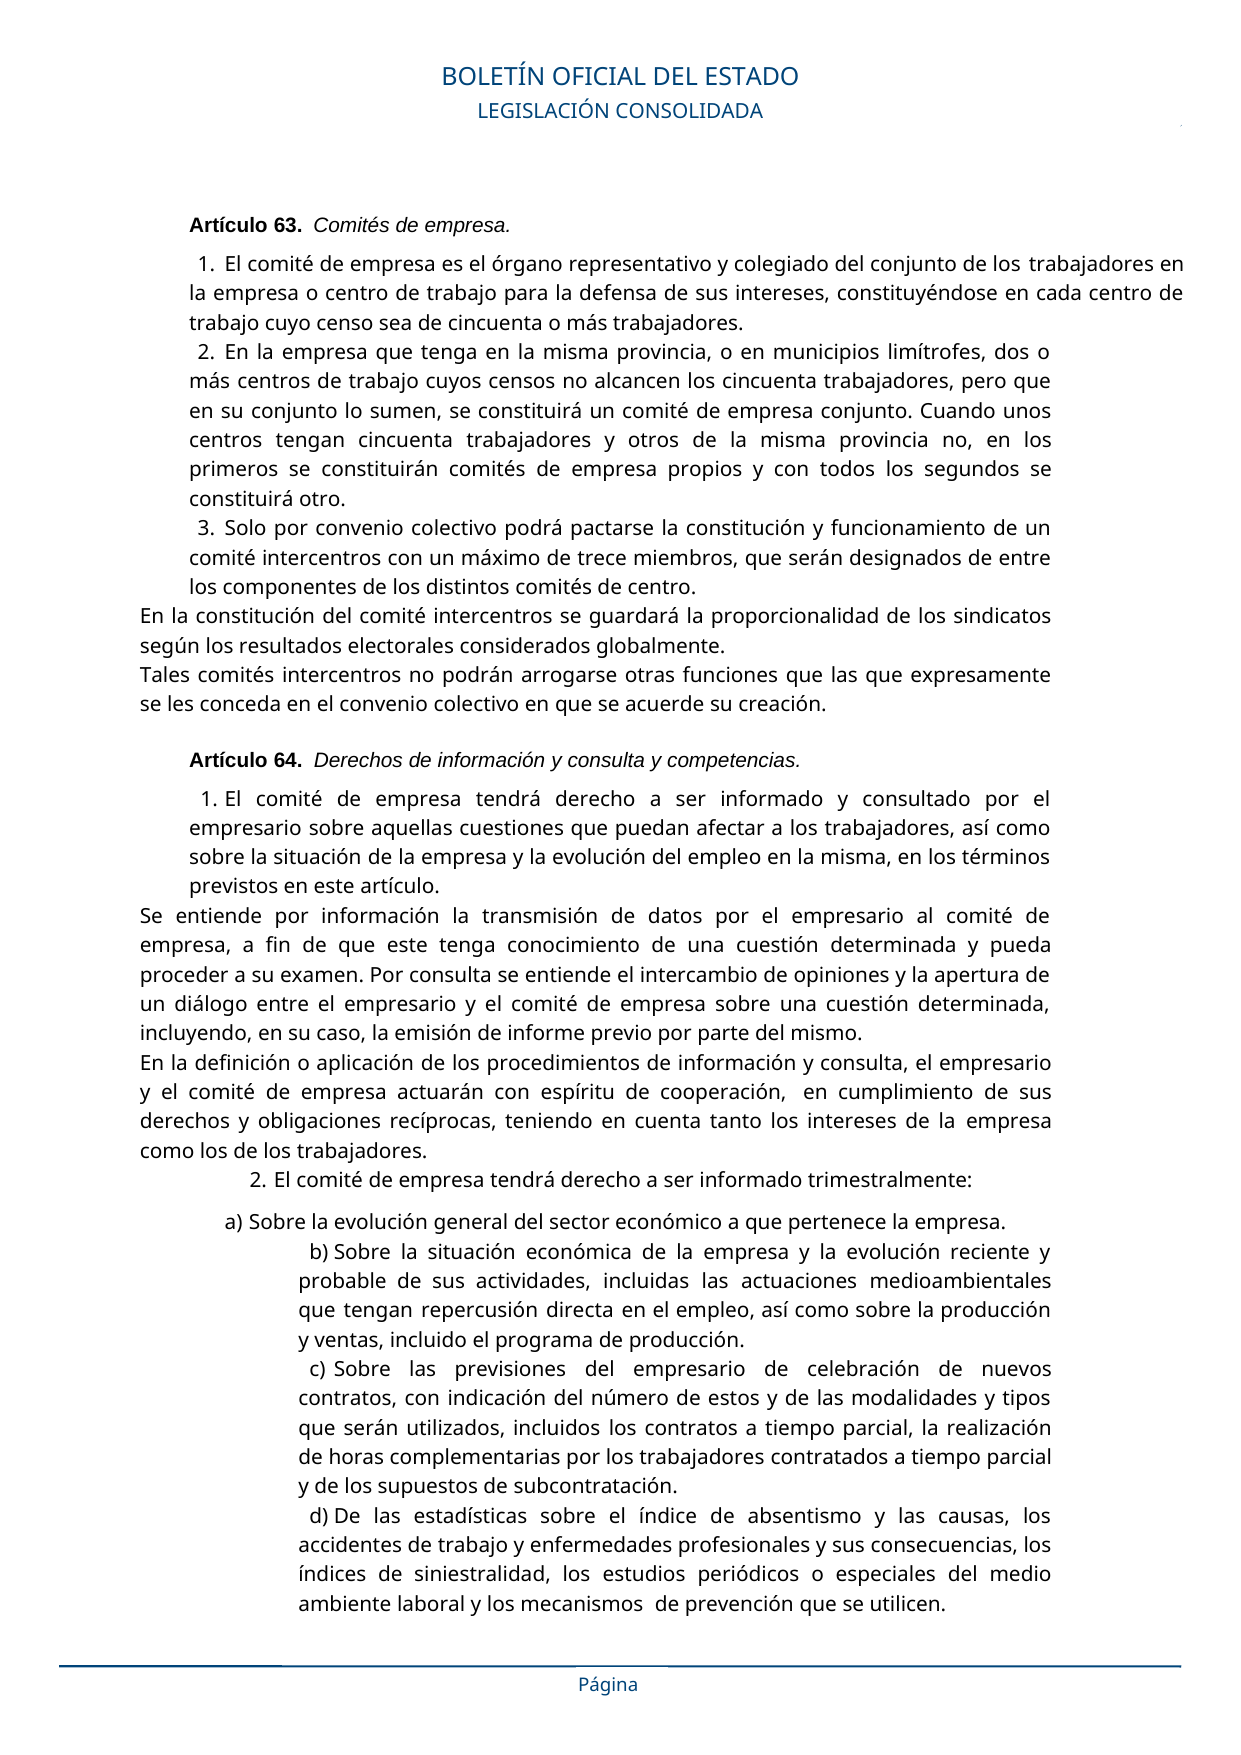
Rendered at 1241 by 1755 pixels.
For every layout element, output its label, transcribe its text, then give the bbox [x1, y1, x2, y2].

text En la constitución del comité intercentros se guardará la proporcionalidad de los sindicatos según los resultados electorales considerados globalmente. [139, 601, 1052, 659]
list El comité de empresa tendrá derecho a ser informado y consultado por el empresario sobre aquellas cuestiones que puedan afectar a los trabajadores, así como sobre la situación de la empresa y la evolución del empleo en la misma, en los términos previstos en este artículo. [165, 784, 1052, 900]
list En la empresa que tenga en la misma provincia, o en municipios limítrofes, dos o más centros de trabajo cuyos censos no alcancen los cincuenta trabajadores, pero que en su conjunto lo sumen, se constituirá un comité de empresa conjunto. Cuando unos centros tengan cincuenta trabajadores y otros de la misma provincia no, en los primeros se constituirán comités de empresa propios y con todos los segundos se constituirá otro. [162, 337, 1052, 512]
list Sobre la situación económica de la empresa y la evolución reciente y probable de sus actividades, incluidas las actuaciones medioambientales que tengan repercusión directa en el empleo, así como sobre la producción y ventas, incluido el programa de producción. [274, 1237, 1052, 1353]
list De las estadísticas sobre el índice de absentismo y las causas, los accidentes de trabajo y enfermedades profesionales y sus consecuencias, los índices de siniestralidad, los estudios periódicos o especiales del medio ambiente laboral y los mecanismos de prevención que se utilicen. [274, 1501, 1052, 1617]
list El comité de empresa tendrá derecho a ser informado trimestralmente: [249, 1165, 1184, 1194]
text Se entiende por información la transmisión de datos por el empresario al comité de empresa, a fin de que este tenga conocimiento de una cuestión determinada y pueda proceder a su examen. Por consulta se entiende el intercambio de opiniones y la apertura de un diálogo entre el empresario y el comité de empresa sobre una cuestión determinada, incluyendo, en su caso, la emisión de informe previo por parte del mismo. [139, 901, 1052, 1047]
text Tales comités intercentros no podrán arrogarse otras funciones que las que expresamente se les conceda en el convenio colectivo en que se acuerde su creación. [139, 660, 1052, 718]
list Sobre las previsiones del empresario de celebración de nuevos contratos, con indicación del número de estos y de las modalidades y tipos que serán utilizados, incluidos los contratos a tiempo parcial, la realización de horas complementarias por los trabajadores contratados a tiempo parcial y de los supuestos de subcontratación. [274, 1354, 1052, 1500]
list Solo por convenio colectivo podrá pactarse la constitución y funcionamiento de un comité intercentros con un máximo de trece miembros, que serán designados de entre los componentes de los distintos comités de centro. [162, 513, 1052, 600]
list El comité de empresa es el órgano representativo y colegiado del conjunto de los trabajadores en la empresa o centro de trabajo para la defensa de sus intereses, constituyéndose en cada centro de trabajo cuyo censo sea de cincuenta o más trabajadores. [162, 249, 1184, 336]
list Sobre la evolución general del sector económico a que pertenece la empresa. [224, 1207, 1184, 1236]
text Artículo 64. Derechos de información y consulta y competencias. [189, 748, 1184, 772]
text En la definición o aplicación de los procedimientos de información y consulta, el empresario y el comité de empresa actuarán con espíritu de cooperación, en cumplimiento de sus derechos y obligaciones recíprocas, teniendo en cuenta tanto los intereses de la empresa como los de los trabajadores. [139, 1048, 1052, 1164]
text Artículo 63. Comités de empresa. [189, 213, 1184, 237]
